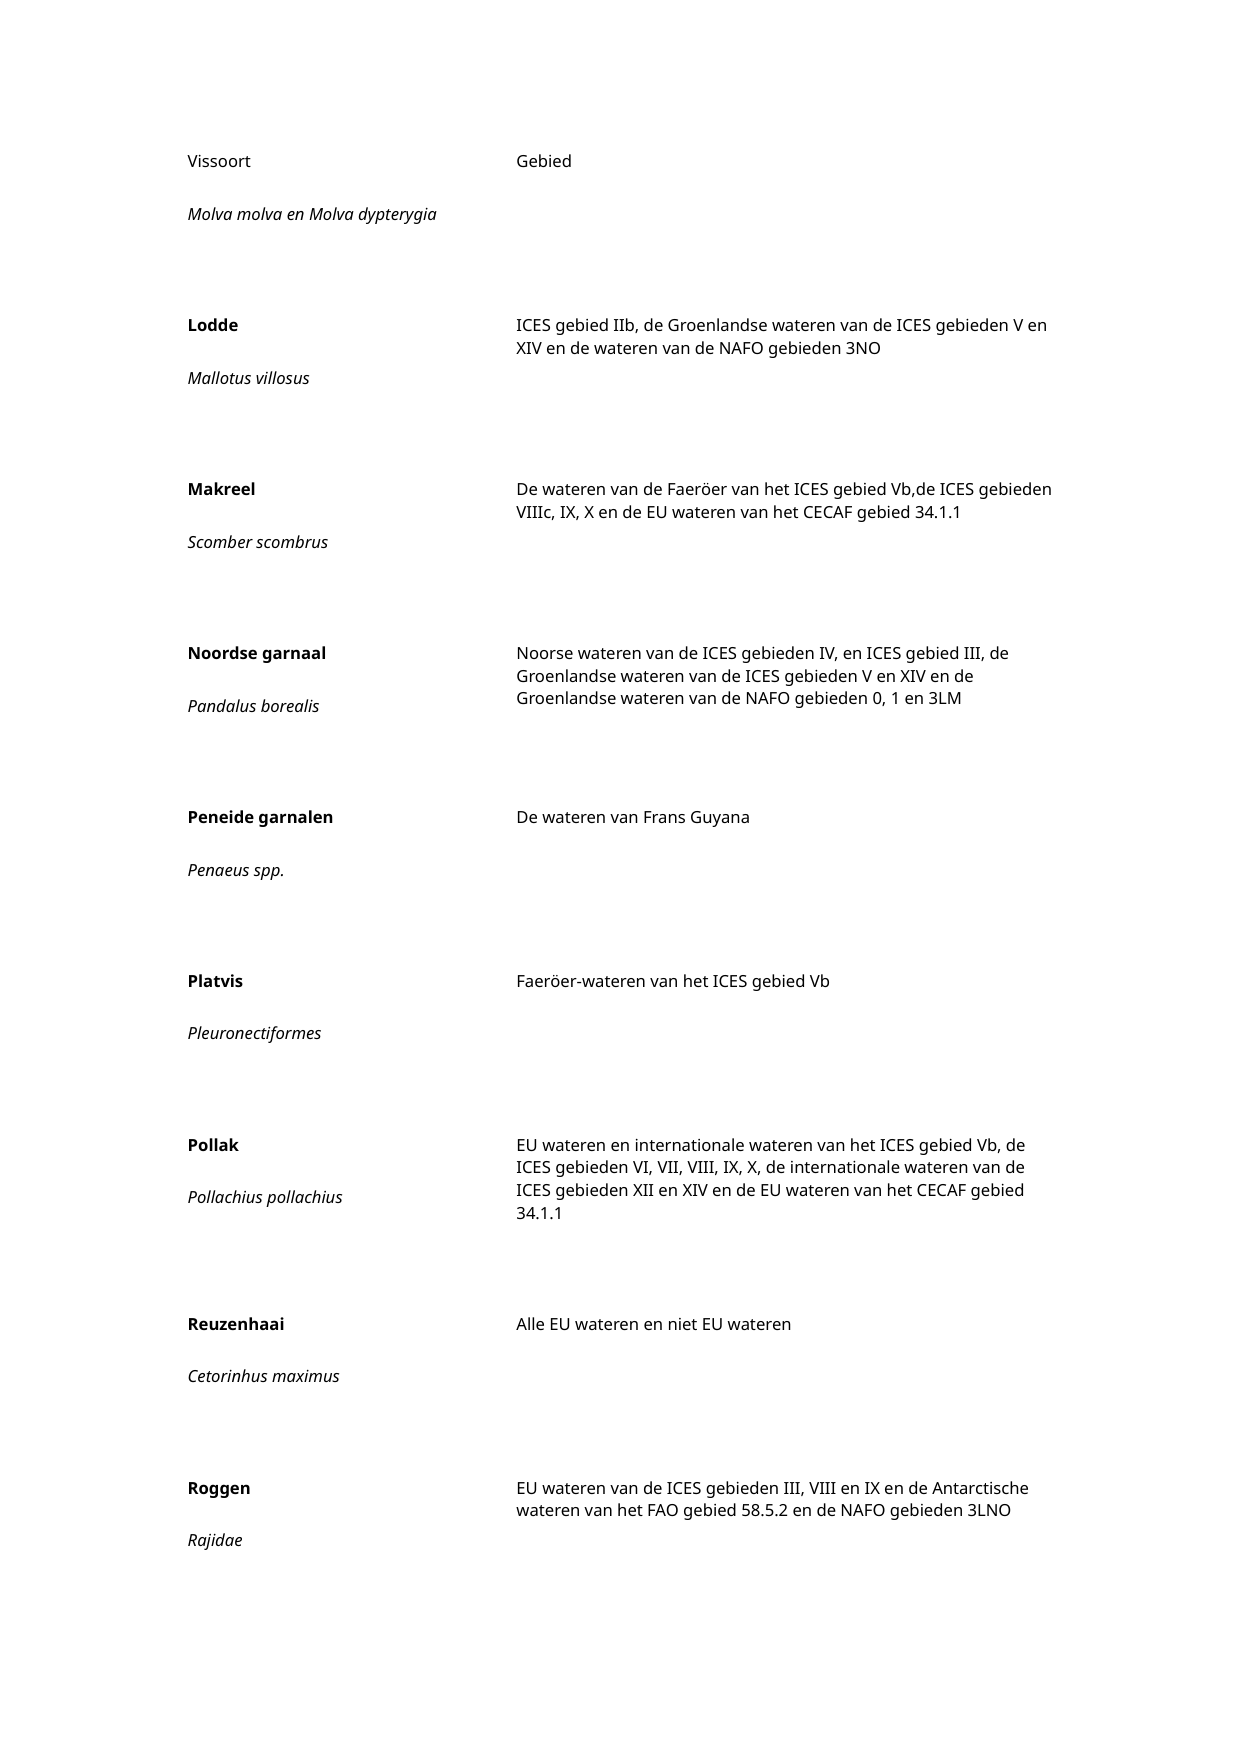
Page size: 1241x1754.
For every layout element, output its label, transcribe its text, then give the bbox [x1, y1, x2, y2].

table_cell Reuzenhaai Cetorinhus maximus [188, 1313, 516, 1418]
table_cell Makreel Scomber scombrus [188, 478, 516, 583]
table_cell [188, 583, 516, 642]
table_cell Platvis Pleuronectiformes [188, 969, 516, 1075]
table_header Vissoort [188, 150, 516, 203]
table_cell [188, 747, 516, 805]
table_cell Faeröer-wateren van het ICES gebied Vb [516, 969, 1053, 1075]
table_cell [516, 255, 1053, 314]
table_cell [516, 583, 1053, 642]
table_cell [188, 1254, 516, 1312]
table_cell [188, 255, 516, 314]
table_cell [516, 203, 1053, 255]
table_header Gebied [516, 150, 1053, 203]
table_cell [516, 1418, 1053, 1476]
table_cell [516, 911, 1053, 969]
table_cell [516, 419, 1053, 478]
table_cell [188, 1075, 516, 1133]
table_cell Noorse wateren van de ICES gebieden IV, en ICES gebied III, de Groenlandse wateren van de ICES gebieden V en XIV en de Groenlandse wateren van de NAFO gebieden 0, 1 en 3LM [516, 642, 1053, 747]
table_cell Noordse garnaal Pandalus borealis [188, 642, 516, 747]
table_cell [516, 1254, 1053, 1312]
table_cell De wateren van Frans Guyana [516, 805, 1053, 911]
table_cell EU wateren van de ICES gebieden III, VIII en IX en de Antarctische wateren van het FAO gebied 58.5.2 en de NAFO gebieden 3LNO [516, 1476, 1053, 1582]
table_cell Alle EU wateren en niet EU wateren [516, 1313, 1053, 1418]
table_cell EU wateren en internationale wateren van het ICES gebied Vb, de ICES gebieden VI, VII, VIII, IX, X, de internationale wateren van de ICES gebieden XII en XIV en de EU wateren van het CECAF gebied 34.1.1 [516, 1133, 1053, 1254]
table_cell De wateren van de Faeröer van het ICES gebied Vb,de ICES gebieden VIIIc, IX, X en de EU wateren van het CECAF gebied 34.1.1 [516, 478, 1053, 583]
table_cell Lodde Mallotus villosus [188, 314, 516, 419]
table_cell Pollak Pollachius pollachius [188, 1133, 516, 1254]
table_cell [516, 747, 1053, 805]
table_cell [188, 419, 516, 478]
table_cell Roggen Rajidae [188, 1476, 516, 1582]
table_cell ICES gebied IIb, de Groenlandse wateren van de ICES gebieden V en XIV en de wateren van de NAFO gebieden 3NO [516, 314, 1053, 419]
table_cell Molva molva en Molva dypterygia [188, 203, 516, 255]
table_cell [188, 911, 516, 969]
table_cell Peneide garnalen Penaeus spp. [188, 805, 516, 911]
table_cell [516, 1075, 1053, 1133]
table_cell [188, 1418, 516, 1476]
